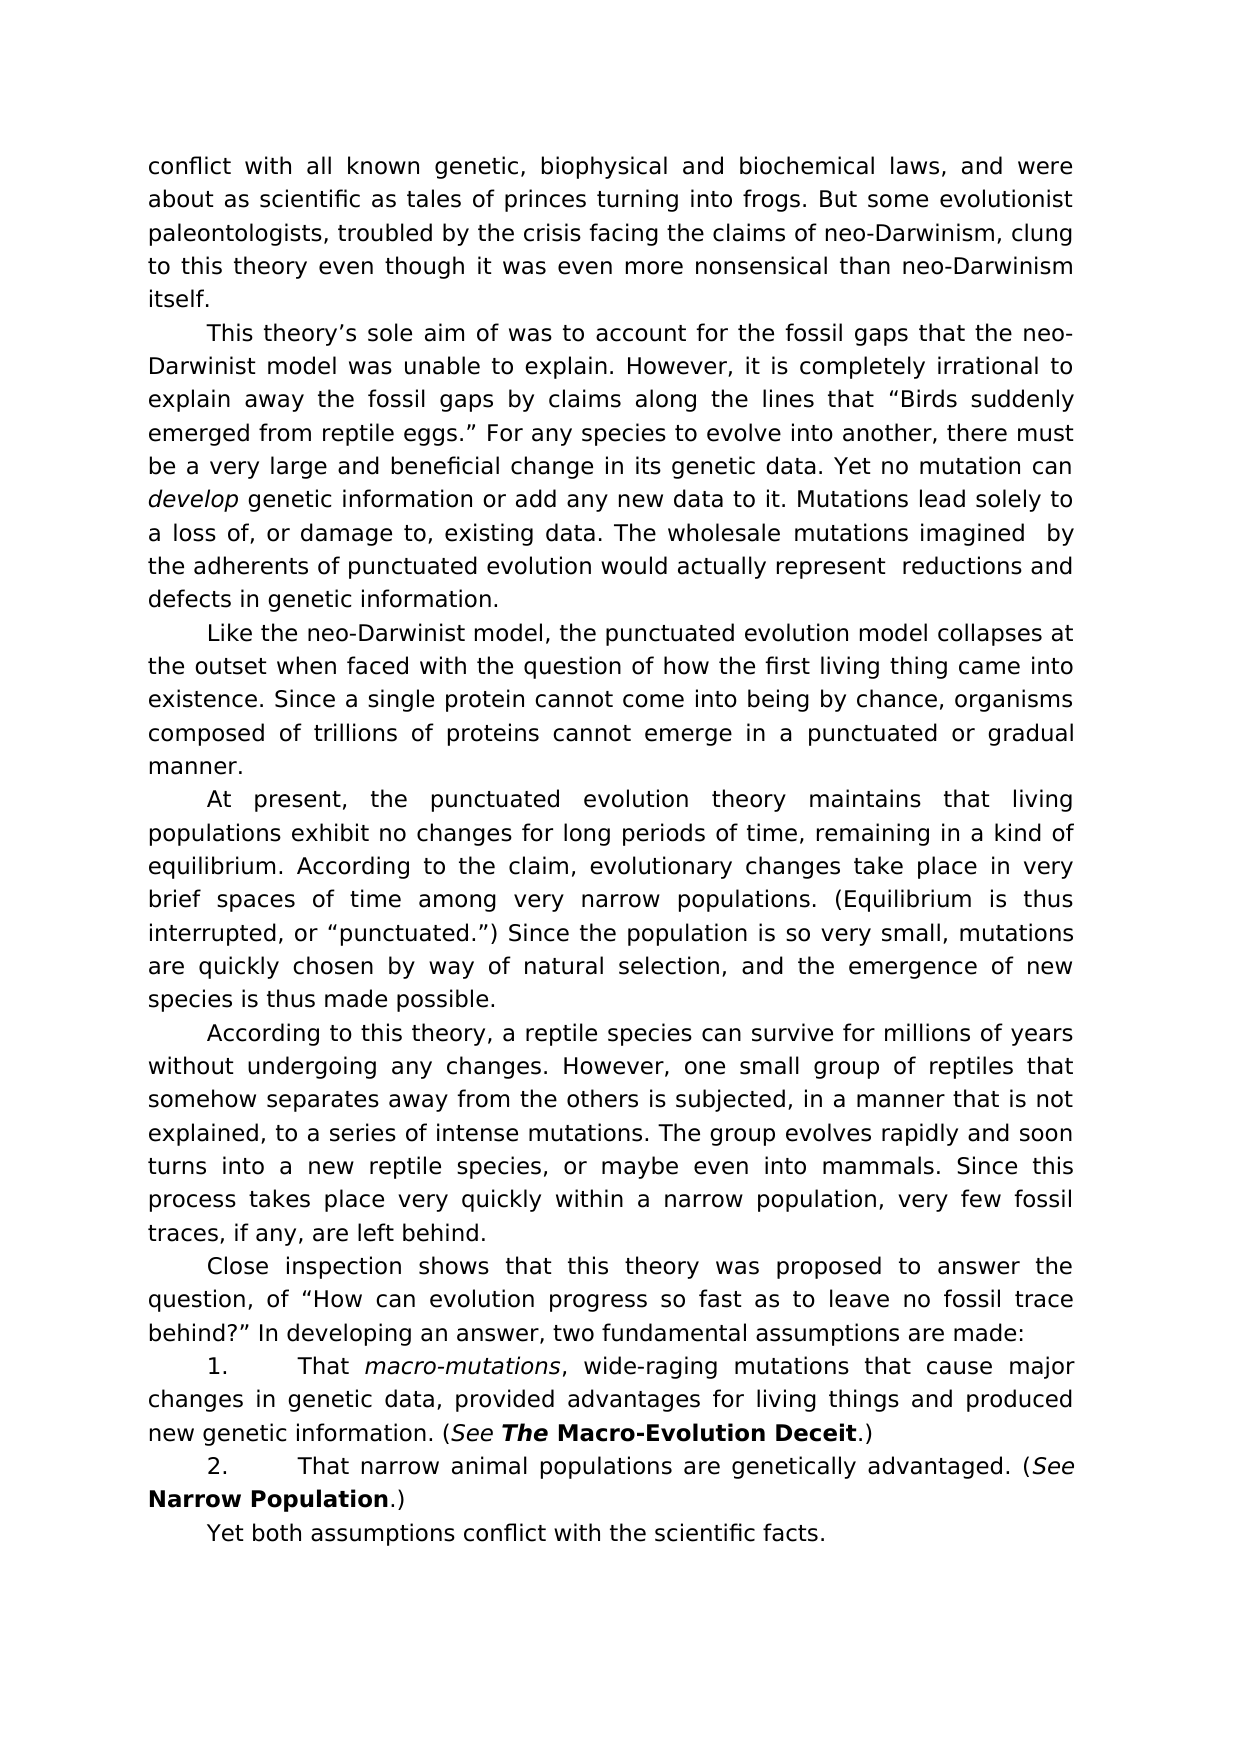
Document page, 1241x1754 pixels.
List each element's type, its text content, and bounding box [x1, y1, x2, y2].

list That narrow animal populations are genetically advantaged. (See Narrow Population.) [148, 1448, 1075, 1514]
text Close inspection shows that this theory was proposed to answer the question, of “How can evolution progress so fast as to leave no fossil trace behind?” In developing an answer, two fundamental assumptions are made: [148, 1248, 1075, 1348]
text According to this theory, a reptile species can survive for millions of years without undergoing any changes. However, one small group of reptiles that somehow separates away from the others is subjected, in a manner that is not explained, to a series of intense mutations. The group evolves rapidly and soon turns into a new reptile species, or maybe even into mammals. Since this process takes place very quickly within a narrow population, very few fossil traces, if any, are left behind. [148, 1014, 1075, 1248]
text Like the neo-Darwinist model, the punctuated evolution model collapses at the outset when faced with the question of how the first living thing came into existence. Since a single protein cannot come into being by chance, organisms composed of trillions of proteins cannot emerge in a punctuated or gradual manner. [148, 614, 1075, 781]
text Yet both assumptions conflict with the scientific facts. [148, 1514, 1075, 1548]
text At present, the punctuated evolution theory maintains that living populations exhibit no changes for long periods of time, remaining in a kind of equilibrium. According to the claim, evolutionary changes take place in very brief spaces of time among very narrow populations. (Equilibrium is thus interrupted, or “punctuated.”) Since the population is so very small, mutations are quickly chosen by way of natural selection, and the emergence of new species is thus made possible. [148, 781, 1075, 1014]
list That macro-mutations, wide-raging mutations that cause major changes in genetic data, provided advantages for living things and produced new genetic information. (See The Macro-Evolution Deceit.) [148, 1348, 1075, 1448]
text This theory’s sole aim of was to account for the fossil gaps that the neo-Darwinist model was unable to explain. However, it is completely irrational to explain away the fossil gaps by claims along the lines that “Birds suddenly emerged from reptile eggs.” For any species to evolve into another, there must be a very large and beneficial change in its genetic data. Yet no mutation can develop genetic information or add any new data to it. Mutations lead solely to a loss of, or damage to, existing data. The wholesale mutations imagined by the adherents of punctuated evolution would actually represent reductions and defects in genetic information. [148, 314, 1075, 614]
text conflict with all known genetic, biophysical and biochemical laws, and were about as scientific as tales of princes turning into frogs. But some evolutionist paleontologists, troubled by the crisis facing the claims of neo-Darwinism, clung to this theory even though it was even more nonsensical than neo-Darwinism itself. [148, 148, 1075, 314]
